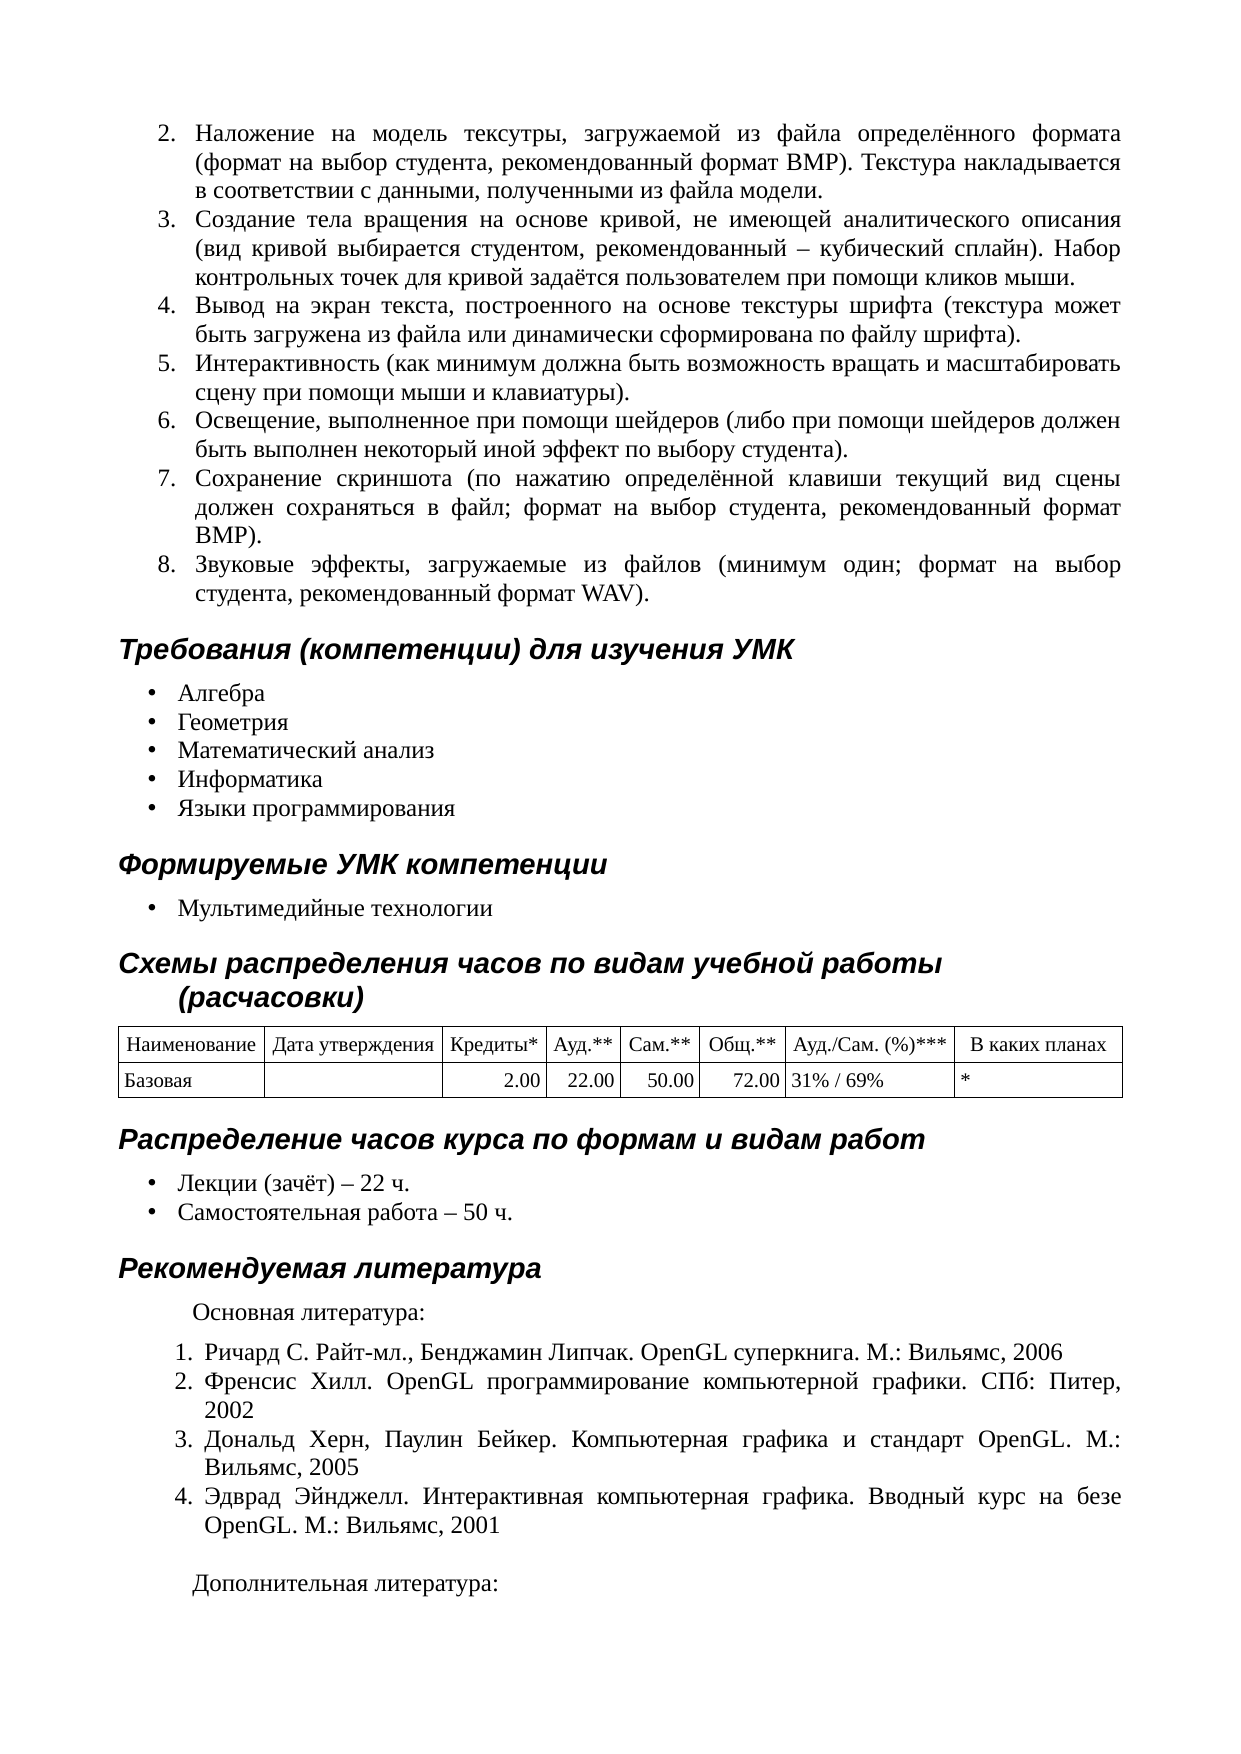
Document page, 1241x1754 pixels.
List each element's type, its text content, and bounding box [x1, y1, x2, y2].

table_cell 50.00 [621, 1063, 699, 1097]
table_cell [265, 1063, 442, 1097]
list Вывод на экран текста, построенного на основе текстуры шрифта (текстура может быть загружена из файла или динамически сформирована по файлу шрифта). [157, 291, 1122, 348]
table_header Сам.** [621, 1027, 699, 1062]
list Геометрия [148, 707, 1122, 735]
list Звуковые эффекты, загружаемые из файлов (минимум один; формат на выбор студента, рекомендованный формат WAV). [157, 549, 1122, 607]
list Френсис Хилл. OpenGL программирование компьютерной графики. СПб: Питер, 2002 [174, 1366, 1122, 1424]
table_header Ауд./Сам. (%)*** [786, 1027, 954, 1062]
list Информатика [148, 764, 1122, 793]
list Языки программирования [148, 793, 1122, 822]
list Самостоятельная работа – 50 ч. [148, 1197, 1122, 1226]
table_header Кредиты* [443, 1027, 546, 1062]
list Освещение, выполненное при помощи шейдеров (либо при помощи шейдеров должен быть выполнен некоторый иной эффект по выбору студента). [157, 406, 1122, 463]
list Лекции (зачёт) – 22 ч. [148, 1168, 1122, 1197]
text Основная литература: [118, 1297, 1122, 1326]
list Сохранение скриншота (по нажатию определённой клавиши текущий вид сцены должен сохраняться в файл; формат на выбор студента, рекомендованный формат BMP). [157, 463, 1122, 549]
text Дополнительная литература: [118, 1568, 1122, 1597]
subtitle Формируемые УМК компетенции [118, 847, 1122, 880]
table_cell 2.00 [443, 1063, 546, 1097]
list Математический анализ [148, 735, 1122, 764]
subtitle Рекомендуемая литература [118, 1251, 1122, 1284]
list Интерактивность (как минимум должна быть возможность вращать и масштабировать сцену при помощи мыши и клавиатуры). [157, 348, 1122, 406]
list Эдврад Эйнджелл. Интерактивная компьютерная графика. Вводный курс на безе OpenGL. М.: Вильямс, 2001 [174, 1481, 1122, 1539]
table_header Наименование [119, 1027, 264, 1062]
table_header В каких планах [955, 1027, 1122, 1062]
table_header Дата утверждения [265, 1027, 442, 1062]
subtitle Требования (компетенции) для изучения УМК [118, 632, 1122, 665]
list Дональд Херн, Паулин Бейкер. Компьютерная графика и стандарт OpenGL. М.: Вильямс, 2005 [174, 1424, 1122, 1481]
list Создание тела вращения на основе кривой, не имеющей аналитического описания (вид кривой выбирается студентом, рекомендованный – кубический сплайн). Набор контрольных точек для кривой задаётся пользователем при помощи кликов мыши. [157, 204, 1122, 291]
list Ричард С. Райт-мл., Бенджамин Липчак. OpenGL суперкнига. М.: Вильямс, 2006 [174, 1337, 1122, 1366]
table_cell 22.00 [547, 1063, 620, 1097]
table_cell 31% / 69% [786, 1063, 954, 1097]
list Алгебра [148, 678, 1122, 707]
table_cell * [955, 1063, 1122, 1097]
list Наложение на модель тексутры, загружаемой из файла определённого формата (формат на выбор студента, рекомендованный формат BMP). Текстура накладывается в соответствии с данными, полученными из файла модели. [157, 118, 1122, 204]
table_header Общ.** [700, 1027, 785, 1062]
subtitle Распределение часов курса по формам и видам работ [118, 1122, 1122, 1156]
list Мультимедийные технологии [148, 893, 1122, 921]
subtitle Схемы распределения часов по видам учебной работы (расчасовки) [118, 946, 1122, 1013]
table_header Ауд.** [547, 1027, 620, 1062]
table_cell 72.00 [700, 1063, 785, 1097]
table_cell Базовая [119, 1063, 264, 1097]
